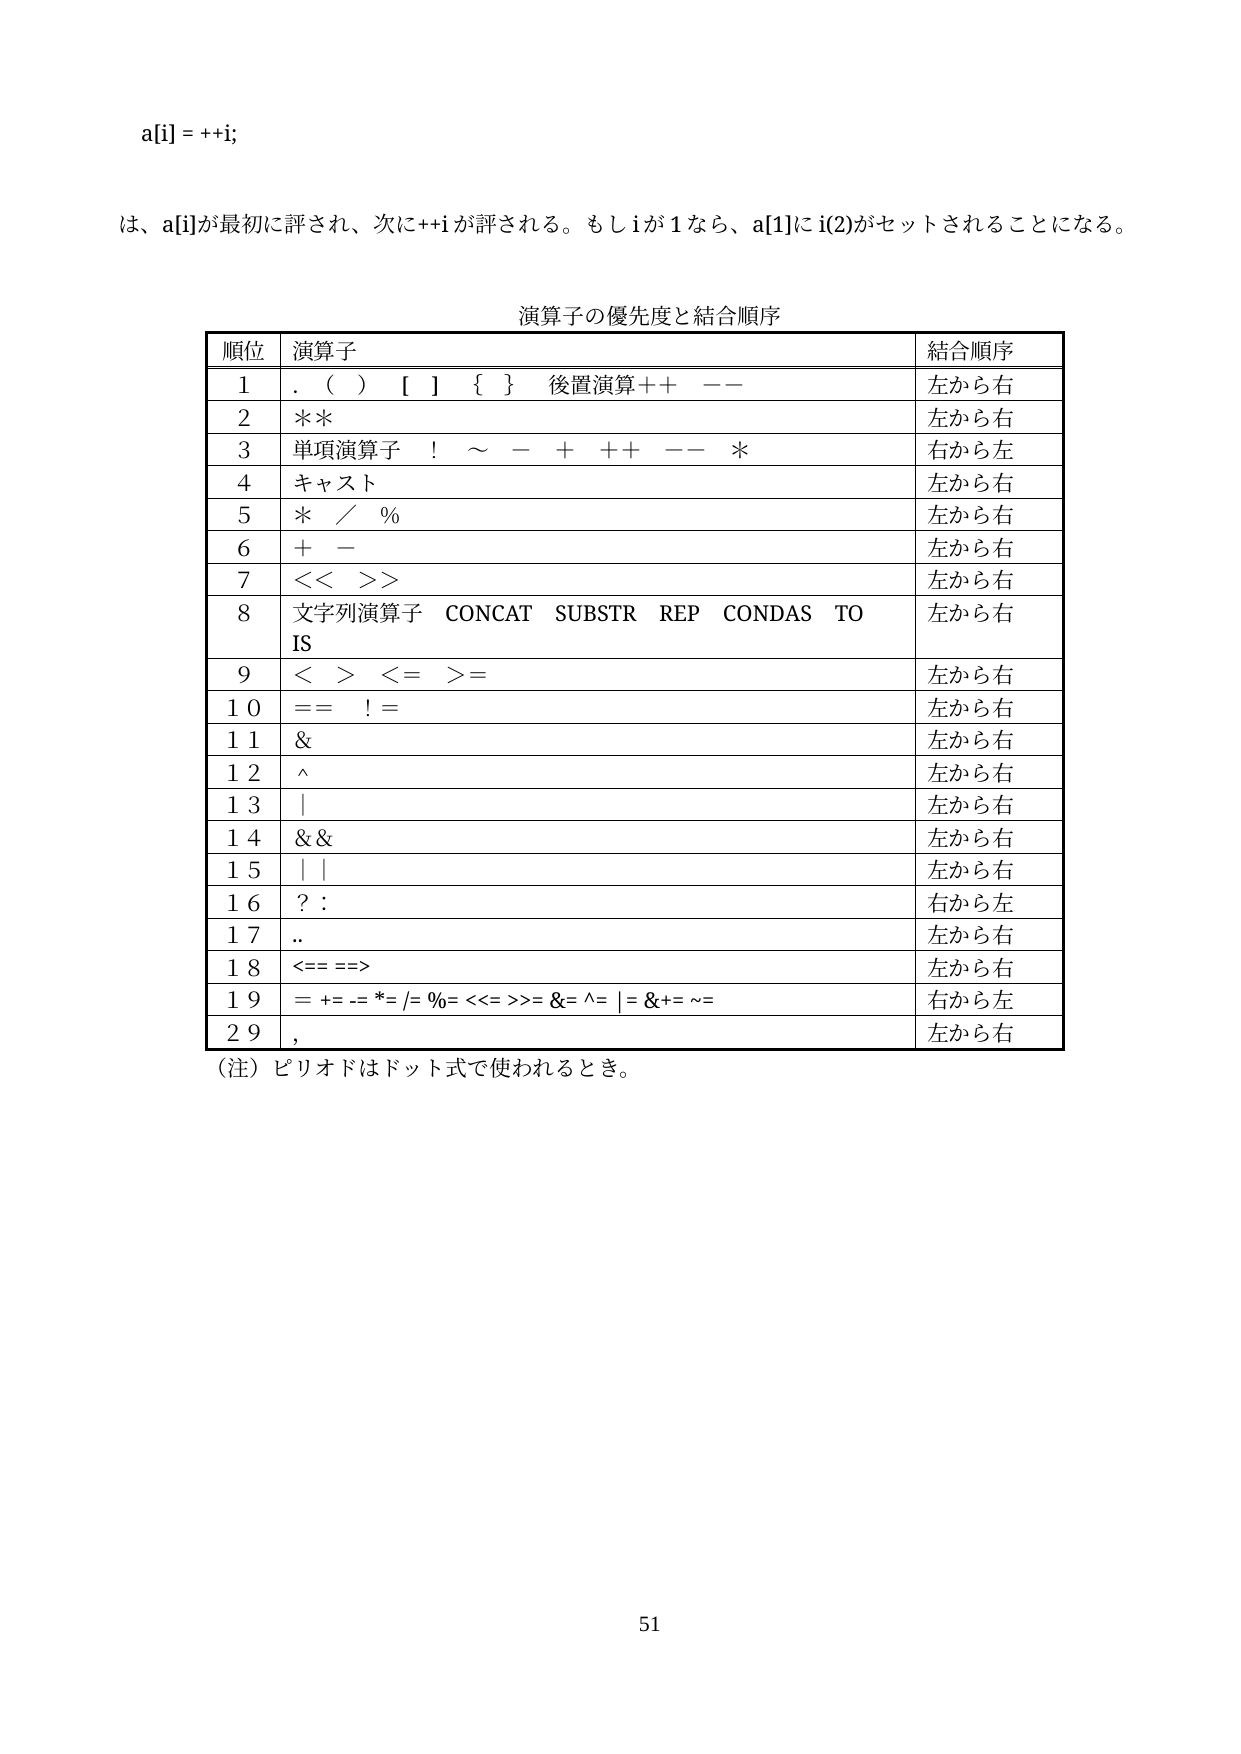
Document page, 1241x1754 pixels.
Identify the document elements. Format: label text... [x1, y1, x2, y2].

table_cell 左から右 [916, 659, 1062, 690]
table_cell １６ [208, 886, 280, 918]
table_cell １５ [208, 854, 280, 885]
table_cell 右から左 [916, 434, 1062, 465]
table_cell 左から右 [916, 531, 1062, 563]
table_cell ８ [208, 596, 280, 658]
table_cell 左から右 [916, 854, 1062, 885]
table_cell １８ [208, 951, 280, 983]
table_cell 右から左 [916, 984, 1062, 1015]
table_cell ２９ [208, 1016, 280, 1048]
table_cell ９ [208, 659, 280, 690]
table_cell <== ==> [281, 951, 915, 983]
text a[i] = ++i; [118, 118, 1181, 148]
table_cell 左から右 [916, 919, 1062, 950]
table_cell 左から右 [916, 1016, 1062, 1048]
table_cell １１ [208, 724, 280, 755]
table_cell 左から右 [916, 401, 1062, 433]
table_cell ＜ ＞ ＜＝ ＞＝ [281, 659, 915, 690]
table_cell １２ [208, 756, 280, 788]
table_cell ＾ [281, 756, 915, 788]
table_cell 左から右 [916, 499, 1062, 530]
table_cell 左から右 [916, 951, 1062, 983]
table_cell 左から右 [916, 789, 1062, 820]
table_header 結合順序 [916, 334, 1062, 366]
table_cell 文字列演算子 CONCAT SUBSTR REP CONDAS TO IS [281, 596, 915, 658]
text 演算子の優先度と結合順序 [118, 299, 1181, 331]
table_cell １０ [208, 691, 280, 723]
table_cell ， [281, 1016, 915, 1048]
table_cell ＝ += -= *= /= %= <<= >>= &= ^= |= &+= ~= [281, 984, 915, 1015]
table_cell ＆ [281, 724, 915, 755]
table_cell ７ [208, 564, 280, 595]
table_cell ４ [208, 466, 280, 498]
table_cell ＊＊ [281, 401, 915, 433]
table_cell ＋ － [281, 531, 915, 563]
table_cell .. [281, 919, 915, 950]
table_cell ３ [208, 434, 280, 465]
table_cell １９ [208, 984, 280, 1015]
table_cell ２ [208, 401, 280, 433]
table_cell ５ [208, 499, 280, 530]
table_cell ．（ ） [ ] ｛ ｝ 後置演算＋＋ －－ [281, 369, 915, 400]
table_cell キャスト [281, 466, 915, 498]
table_cell ？： [281, 886, 915, 918]
table_cell 左から右 [916, 691, 1062, 723]
table_cell 左から右 [916, 756, 1062, 788]
table_cell 左から右 [916, 821, 1062, 853]
table_header 演算子 [281, 334, 915, 366]
table_cell １７ [208, 919, 280, 950]
table_cell 左から右 [916, 564, 1062, 595]
table_cell １４ [208, 821, 280, 853]
table_cell 単項演算子 ！ ～ － ＋ ＋＋ －－ ＊ [281, 434, 915, 465]
table_cell 左から右 [916, 596, 1062, 658]
text は、a[i]が最初に評され、次に++iが評される。もしiが1なら、a[1]にi(2)がセットされることになる。 [118, 207, 1181, 239]
table_cell 左から右 [916, 724, 1062, 755]
table_cell １ [208, 369, 280, 400]
text （注）ピリオドはドット式で使われるとき。 [118, 1051, 1181, 1082]
table_cell 右から左 [916, 886, 1062, 918]
table_cell ｜ [281, 789, 915, 820]
table_cell ６ [208, 531, 280, 563]
table_cell ＆＆ [281, 821, 915, 853]
table_cell ＊ ／ ％ [281, 499, 915, 530]
table_cell ＝＝ ！＝ [281, 691, 915, 723]
table_cell 左から右 [916, 369, 1062, 400]
table_cell ｜｜ [281, 854, 915, 885]
table_header 順位 [208, 334, 280, 366]
table_cell ＜＜ ＞＞ [281, 564, 915, 595]
table_cell 左から右 [916, 466, 1062, 498]
table_cell １３ [208, 789, 280, 820]
